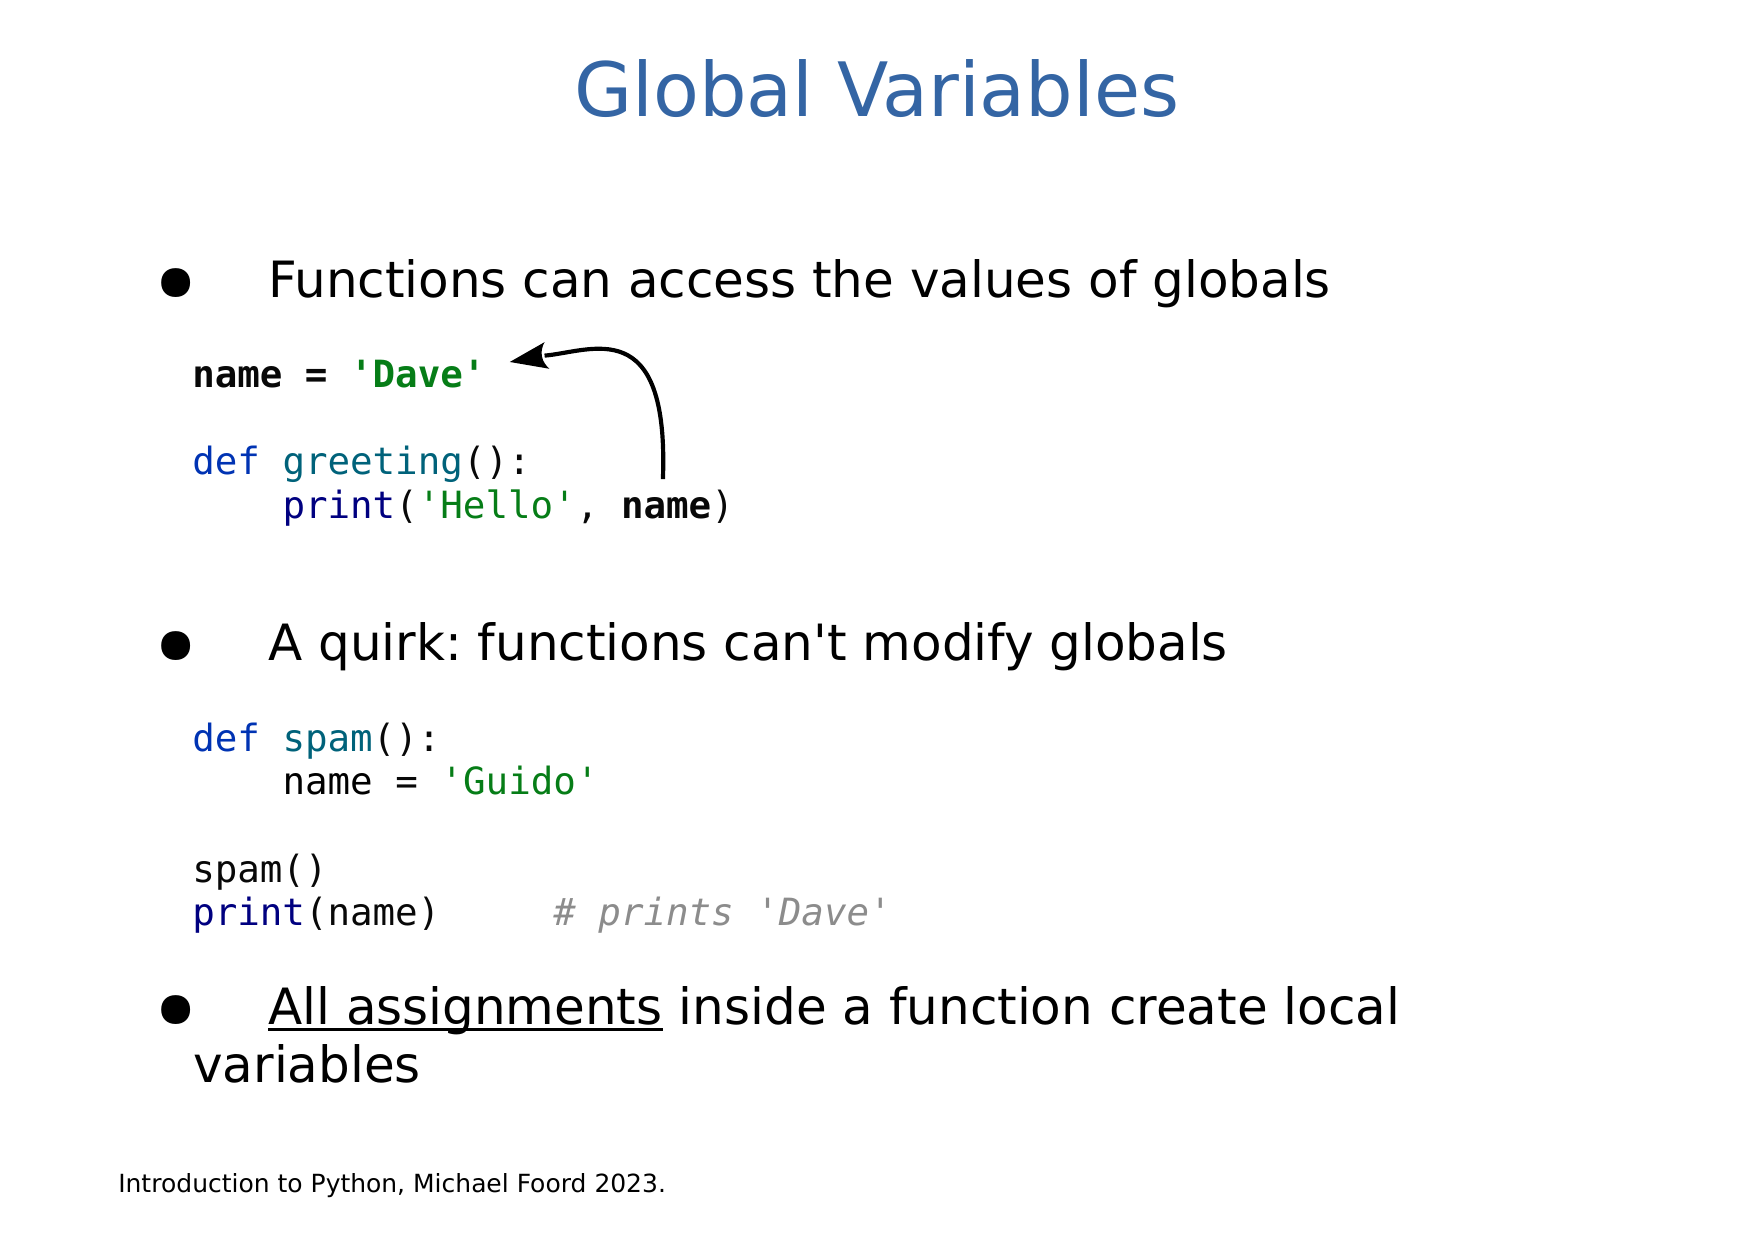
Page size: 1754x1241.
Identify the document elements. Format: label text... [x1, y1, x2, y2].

list Functions can access the values of globals [156, 251, 1636, 309]
list A quirk: functions can't modify globals [156, 614, 1636, 673]
subtitle Global Variables [118, 47, 1636, 134]
text def spam(): name = 'Guido' spam() print(name) # prints 'Dave' [192, 716, 1636, 934]
text name = 'Dave' def greeting(): print('Hello', name) [192, 352, 1636, 571]
list All assignments inside a function create local variables [156, 978, 1636, 1094]
